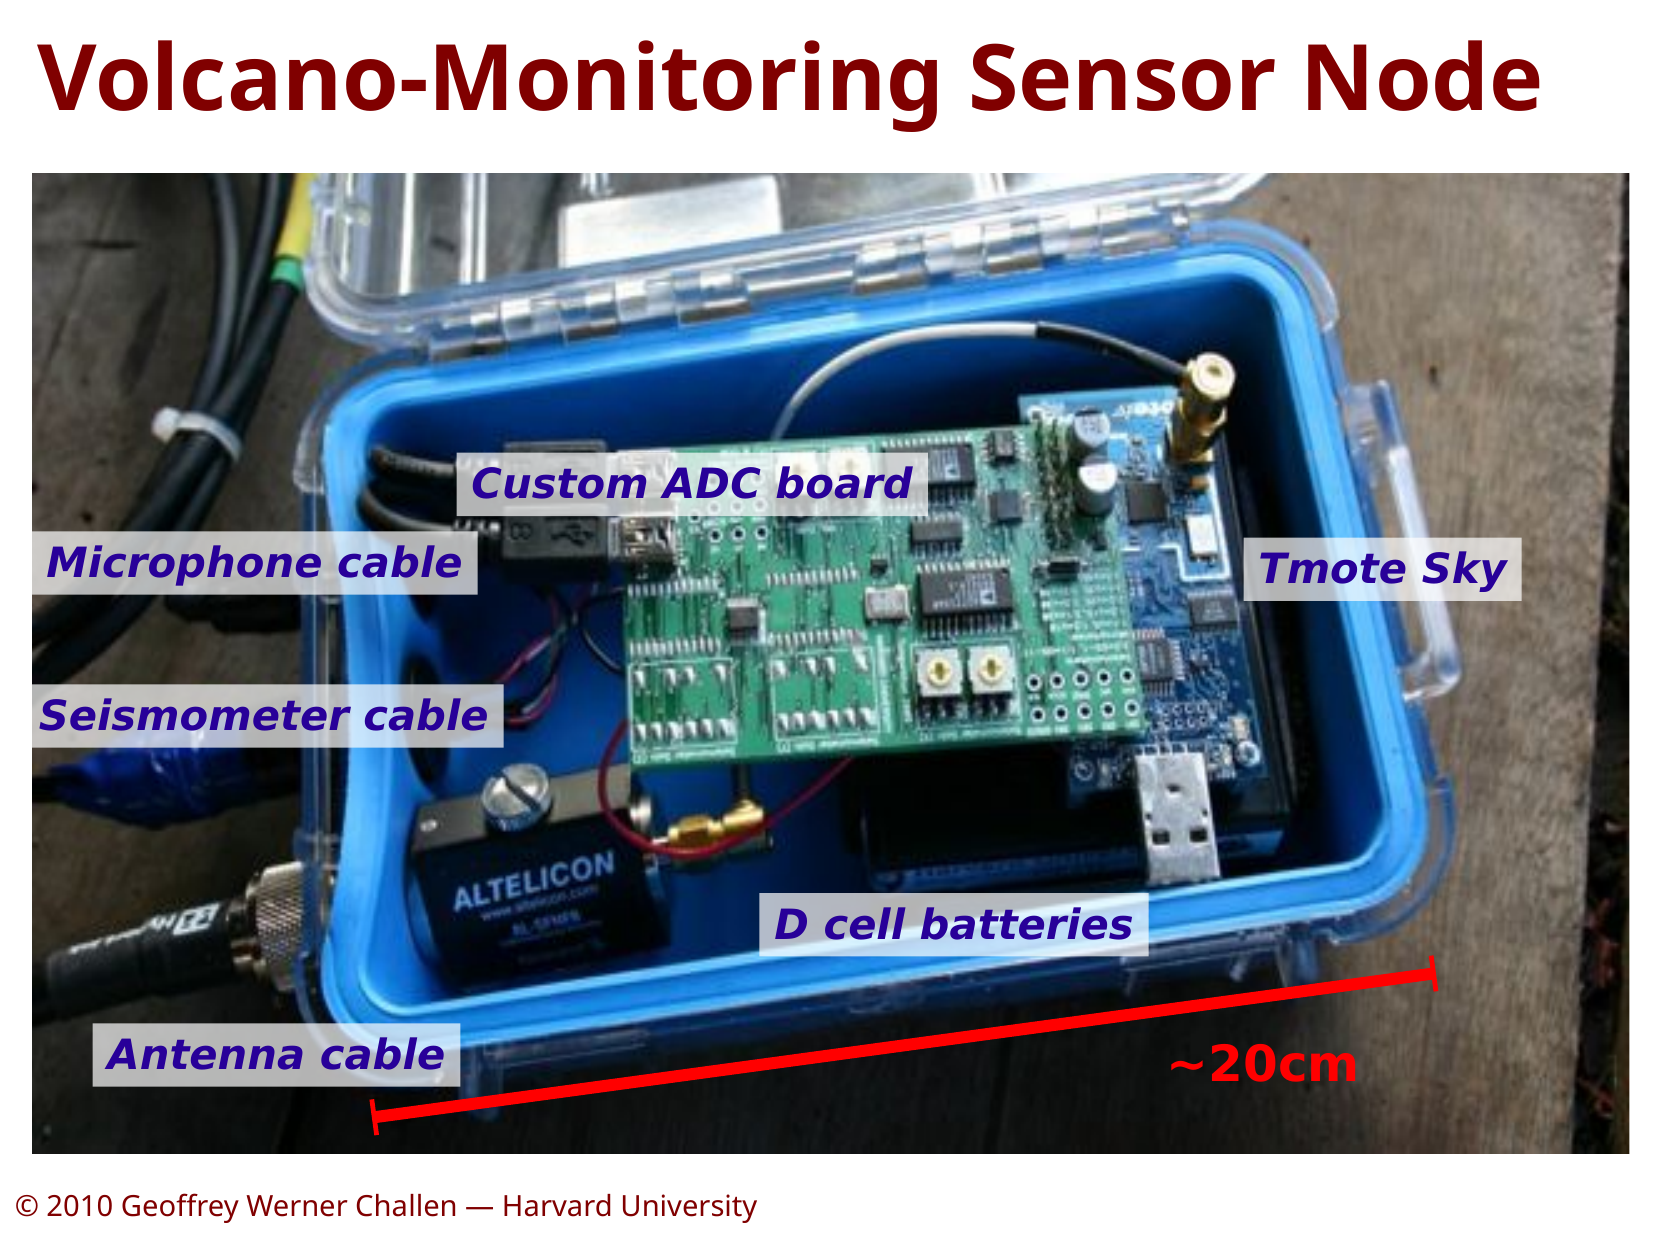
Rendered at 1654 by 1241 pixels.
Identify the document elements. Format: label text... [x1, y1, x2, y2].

picture [32, 173, 1630, 1154]
text_box Tmote Sky [1243, 537, 1522, 601]
text_box Antenna cable [92, 1023, 461, 1087]
text_box D cell batteries [759, 893, 1149, 957]
text_box Microphone cable [32, 531, 478, 595]
text_box Custom ADC board [457, 452, 928, 517]
text_box Seismometer cable [24, 684, 504, 748]
text_box ~20cm [1127, 1027, 1400, 1101]
title Volcano-Monitoring Sensor Node [0, 0, 1654, 151]
